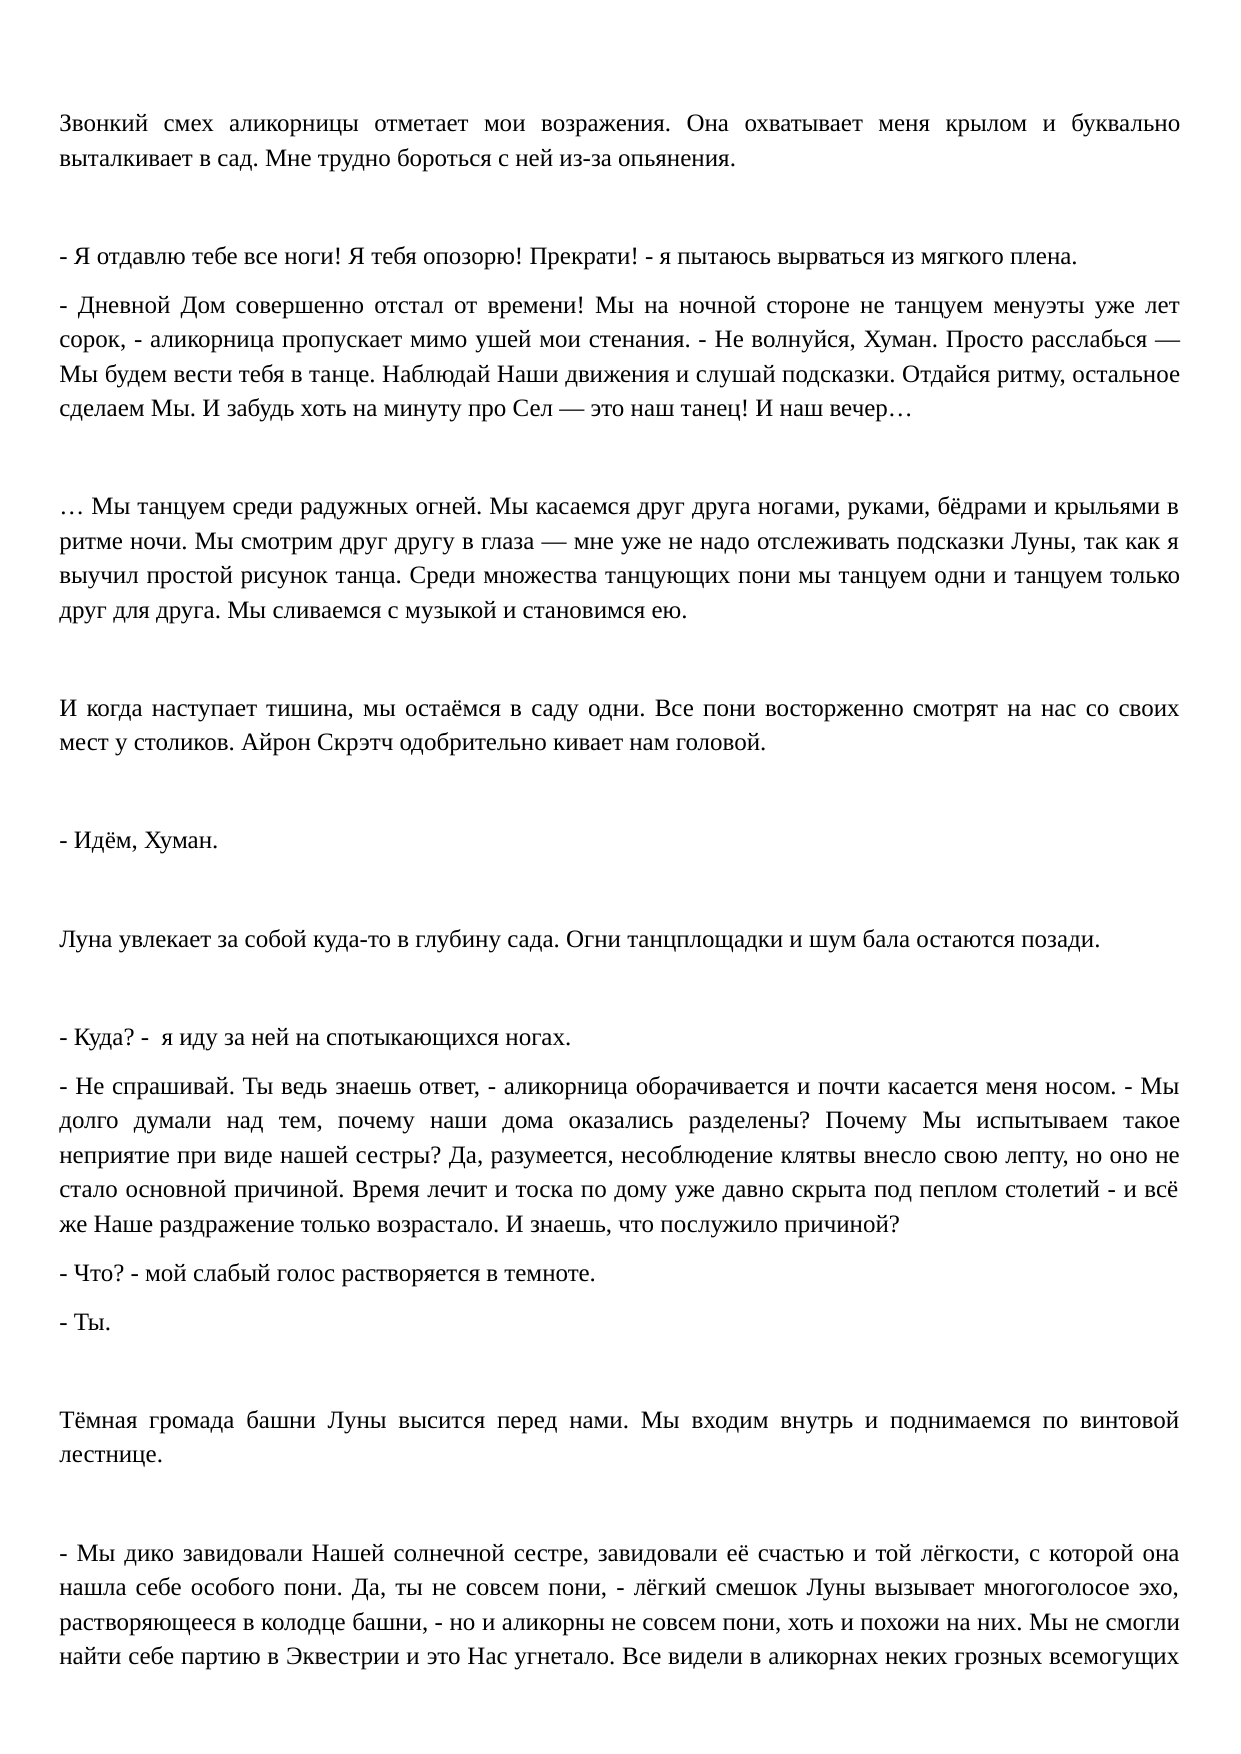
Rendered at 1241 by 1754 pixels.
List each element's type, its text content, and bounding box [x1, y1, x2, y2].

text … Мы танцуем среди радужных огней. Мы касаемся друг друга ногами, руками, бёдрами и крыльями в ритме ночи. Мы смотрим друг другу в глаза — мне уже не надо отслеживать подсказки Луны, так как я выучил простой рисунок танца. Среди множества танцующих пони мы танцуем одни и танцуем только друг для друга. Мы сливаемся с музыкой и становимся ею. [59, 491, 1181, 623]
text - Я отдавлю тебе все ноги! Я тебя опозорю! Прекрати! - я пытаюсь вырваться из мягкого плена. [59, 241, 1181, 269]
text - Мы дико завидовали Нашей солнечной сестре, завидовали её счастью и той лёгкости, с которой она нашла себе особого пони. Да, ты не совсем пони, - лёгкий смешок Луны вызывает многоголосое эхо, растворяющееся в колодце башни, - но и аликорны не совсем пони, хоть и похожи на них. Мы не смогли найти себе партию в Эквестрии и это Нас угнетало. Все видели в аликорнах неких грозных всемогущих [59, 1538, 1181, 1670]
text - Дневной Дом совершенно отстал от времени! Мы на ночной стороне не танцуем менуэты уже лет сорок, - аликорница пропускает мимо ушей мои стенания. - Не волнуйся, Хуман. Просто расслабься — Мы будем вести тебя в танце. Наблюдай Наши движения и слушай подсказки. Отдайся ритму, остальное сделаем Мы. И забудь хоть на минуту про Сел — это наш танец! И наш вечер… [59, 290, 1181, 422]
text - Ты. [59, 1307, 1181, 1336]
text - Что? - мой слабый голос растворяется в темноте. [59, 1258, 1181, 1287]
text Тёмная громада башни Луны высится перед нами. Мы входим внутрь и поднимаемся по винтовой лестнице. [59, 1405, 1181, 1468]
text Звонкий смех аликорницы отметает мои возражения. Она охватывает меня крылом и буквально выталкивает в сад. Мне трудно бороться с ней из-за опьянения. [59, 108, 1181, 171]
text - Не спрашивай. Ты ведь знаешь ответ, - аликорница оборачивается и почти касается меня носом. - Мы долго думали над тем, почему наши дома оказались разделены? Почему Мы испытываем такое неприятие при виде нашей сестры? Да, разумеется, несоблюдение клятвы внесло свою лепту, но оно не стало основной причиной. Время лечит и тоска по дому уже давно скрыта под пеплом столетий - и всё же Наше раздражение только возрастало. И знаешь, что послужило причиной? [59, 1071, 1181, 1237]
text - Куда? - я иду за ней на спотыкающихся ногах. [59, 1022, 1181, 1051]
text - Идём, Хуман. [59, 826, 1181, 854]
text Луна увлекает за собой куда-то в глубину сада. Огни танцплощадки и шум бала остаются позади. [59, 924, 1181, 952]
text И когда наступает тишина, мы остаёмся в саду одни. Все пони восторженно смотрят на нас со своих мест у столиков. Айрон Скрэтч одобрительно кивает нам головой. [59, 693, 1181, 756]
